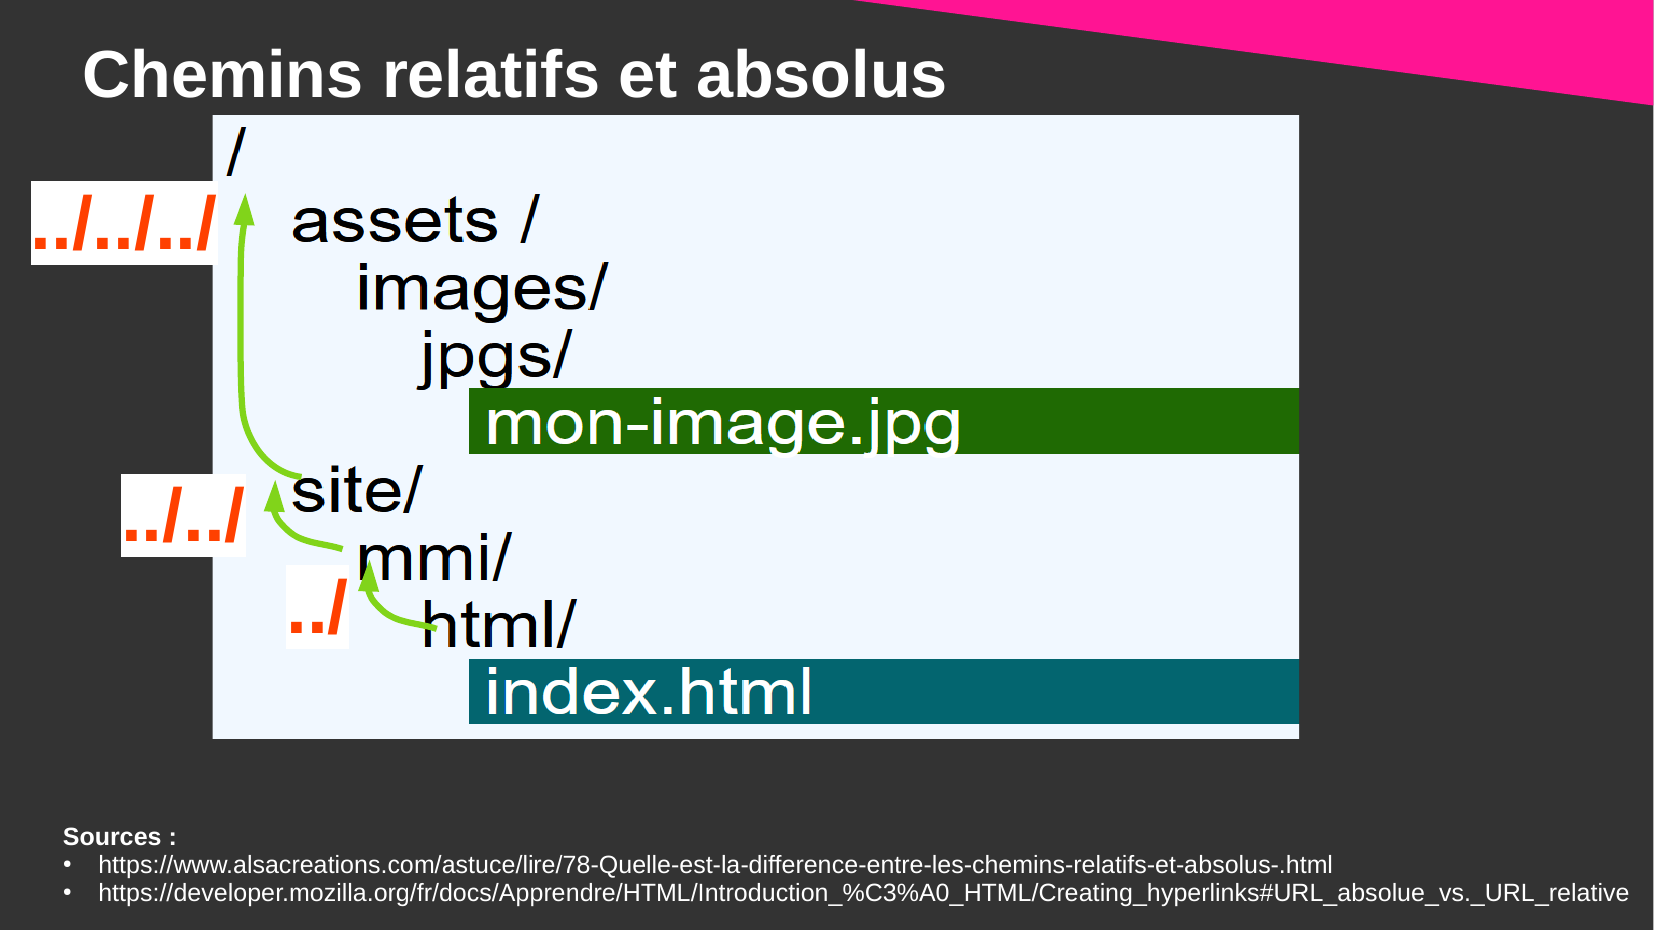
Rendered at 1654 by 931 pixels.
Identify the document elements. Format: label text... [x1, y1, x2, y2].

picture [212, 115, 1300, 739]
text_box ../../ [106, 466, 272, 565]
picture [212, 273, 267, 466]
text_box ../../../ [16, 173, 241, 273]
text_box ../ [271, 558, 378, 657]
text_box [852, 0, 1654, 106]
title Chemins relatifs et absolus [82, 37, 1075, 122]
text_box Sources : https://www.alsacreations.com/astuce/lire/78-Quelle-est-la-difference-entre-les-chemins-relatifs-et-absolus-.html https://developer.mozilla.org/fr/docs/Apprendre/HTML/Introduction_%C3%A0_HTML/Creating_hyperlinks#URL_absolue_vs._URL_relative [48, 815, 1654, 915]
